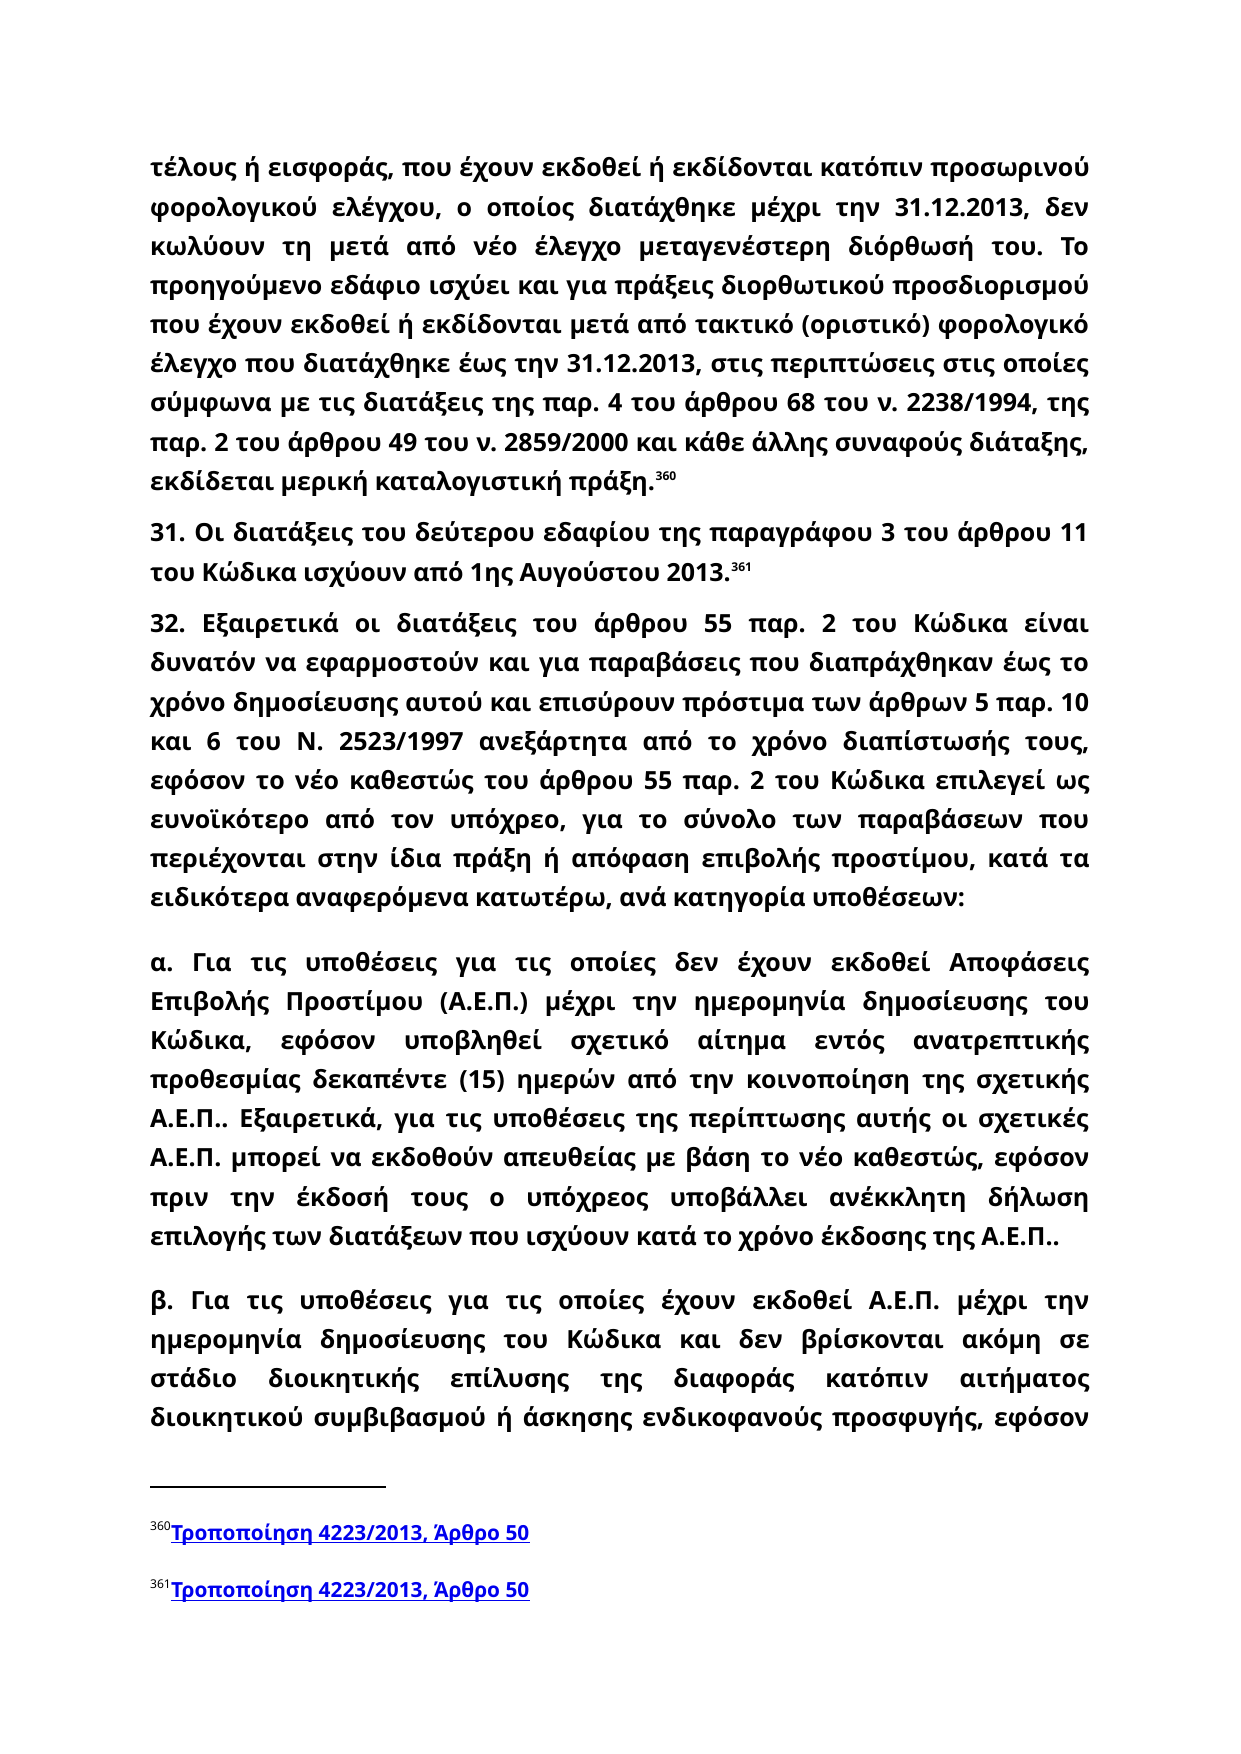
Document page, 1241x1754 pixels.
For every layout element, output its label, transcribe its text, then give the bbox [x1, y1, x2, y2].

text Τροποποίηση 4223/2013, Άρθρο 50 [150, 1518, 1090, 1546]
text α. Για τις υποθέσεις για τις οποίες δεν έχουν εκδοθεί Αποφάσεις Επιβολής Προστίμου (Α.Ε.Π.) μέχρι την ημερομηνία δημοσίευσης του Κώδικα, εφόσον υποβληθεί σχετικό αίτημα εντός ανατρεπτικής προθεσμίας δεκαπέντε (15) ημερών από την κοινοποίηση της σχετικής Α.Ε.Π.. Εξαιρετικά, για τις υποθέσεις της περίπτωσης αυτής οι σχετικές Α.Ε.Π. μπορεί να εκδοθούν απευθείας με βάση το νέο καθεστώς, εφόσον πριν την έκδοσή τους ο υπόχρεος υποβάλλει ανέκκλητη δήλωση επιλογής των διατάξεων που ισχύουν κατά το χρόνο έκδοσης της Α.Ε.Π.. [150, 944, 1090, 1252]
text 32. Εξαιρετικά οι διατάξεις του άρθρου 55 παρ. 2 του Κώδικα είναι δυνατόν να εφαρμοστούν και για παραβάσεις που διαπράχθηκαν έως το χρόνο δημοσίευσης αυτού και επισύρουν πρόστιμα των άρθρων 5 παρ. 10 και 6 του Ν. 2523/1997 ανεξάρτητα από το χρόνο διαπίστωσής τους, εφόσον το νέο καθεστώς του άρθρου 55 παρ. 2 του Κώδικα επιλεγεί ως ευνοϊκότερο από τον υπόχρεο, για το σύνολο των παραβάσεων που περιέχονται στην ίδια πράξη ή απόφαση επιβολής προστίμου, κατά τα ειδικότερα αναφερόμενα κατωτέρω, ανά κατηγορία υποθέσεων: [150, 606, 1090, 914]
text β. Για τις υποθέσεις για τις οποίες έχουν εκδοθεί Α.Ε.Π. μέχρι την ημερομηνία δημοσίευσης του Κώδικα και δεν βρίσκονται ακόμη σε στάδιο διοικητικής επίλυσης της διαφοράς κατόπιν αιτήματος διοικητικού συμβιβασμού ή άσκησης ενδικοφανούς προσφυγής, εφόσον [150, 1282, 1090, 1434]
text Τροποποίηση 4223/2013, Άρθρο 50 [150, 1576, 1090, 1604]
text 31. Οι διατάξεις του δεύτερου εδαφίου της παραγράφου 3 του άρθρου 11 του Κώδικα ισχύουν από 1ης Αυγούστου 2013. [150, 515, 1090, 588]
text τέλους ή εισφοράς, που έχουν εκδοθεί ή εκδίδονται κατόπιν προσωρινού φορολογικού ελέγχου, ο οποίος διατάχθηκε μέχρι την 31.12.2013, δεν κωλύουν τη μετά από νέο έλεγχο μεταγενέστερη διόρθωσή του. Το προηγούμενο εδάφιο ισχύει και για πράξεις διορθωτικού προσδιορισμού που έχουν εκδοθεί ή εκδίδονται μετά από τακτικό (οριστικό) φορολογικό έλεγχο που διατάχθηκε έως την 31.12.2013, στις περιπτώσεις στις οποίες σύμφωνα με τις διατάξεις της παρ. 4 του άρθρου 68 του ν. 2238/1994, της παρ. 2 του άρθρου 49 του ν. 2859/2000 και κάθε άλλης συναφούς διάταξης, εκδίδεται μερική καταλογιστική πράξη. [150, 150, 1090, 497]
